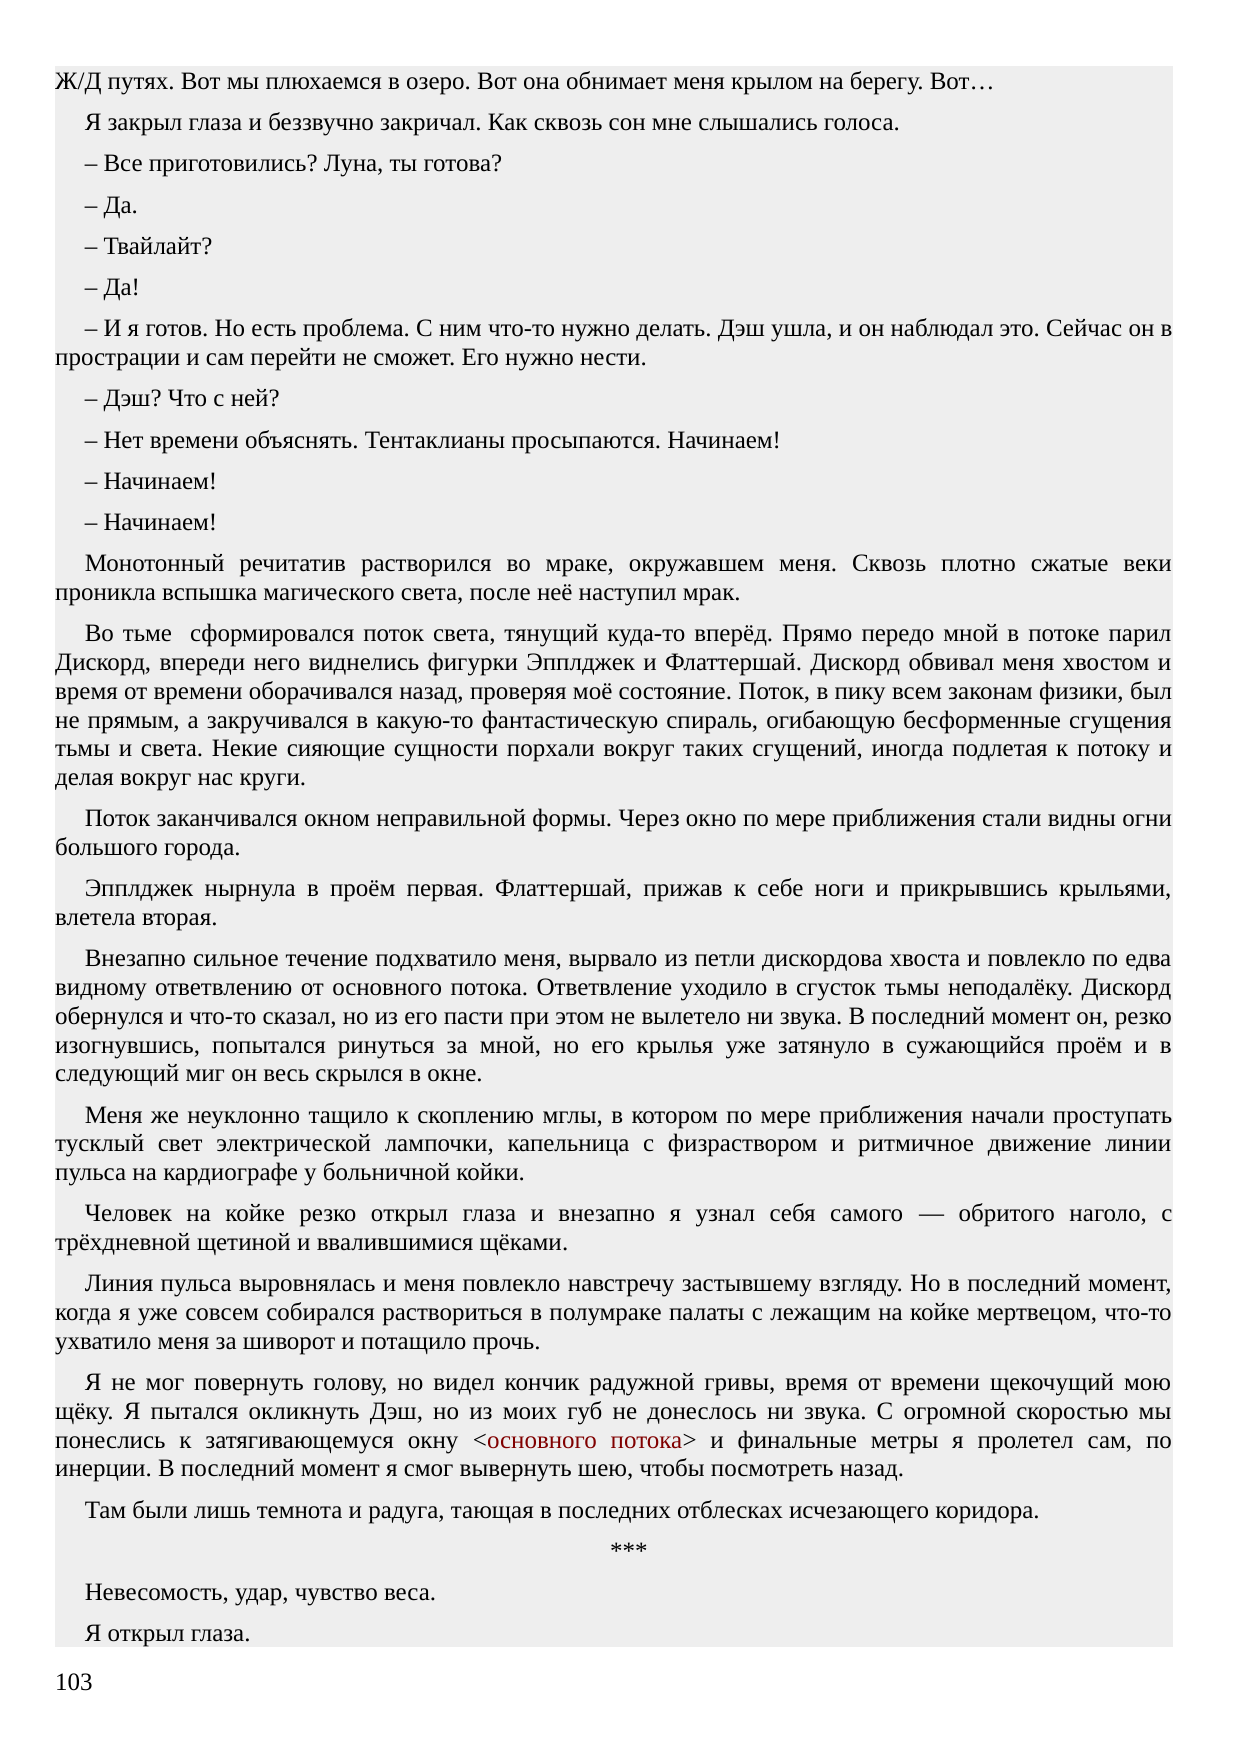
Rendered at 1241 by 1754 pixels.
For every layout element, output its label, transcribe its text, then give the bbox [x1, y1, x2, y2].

text – И я готов. Но есть проблема. С ним что-то нужно делать. Дэш ушла, и он наблюдал это. Сейчас он в прострации и сам перейти не сможет. Его нужно нести. [55, 313, 1173, 371]
text Я закрыл глаза и беззвучно закричал. Как сквозь сон мне слышались голоса. [55, 107, 1173, 136]
text Я открыл глаза. [55, 1618, 1173, 1647]
text Эпплджек нырнула в проём первая. Флаттершай, прижав к себе ноги и прикрывшись крыльями, влетела вторая. [55, 873, 1173, 931]
text Ж/Д путях. Вот мы плюхаемся в озеро. Вот она обнимает меня крылом на берегу. Вот… [55, 66, 1173, 95]
text Во тьме сформировался поток света, тянущий куда-то вперёд. Прямо передо мной в потоке парил Дискорд, впереди него виднелись фигурки Эпплджек и Флаттершай. Дискорд обвивал меня хвостом и время от времени оборачивался назад, проверяя моё состояние. Поток, в пику всем законам физики, был не прямым, а закручивался в какую-то фантастическую спираль, огибающую бесформенные сгущения тьмы и света. Некие сияющие сущности порхали вокруг таких сгущений, иногда подлетая к потоку и делая вокруг нас круги. [55, 618, 1173, 791]
text Внезапно сильное течение подхватило меня, вырвало из петли дискордова хвоста и повлекло по едва видному ответвлению от основного потока. Ответвление уходило в сгусток тьмы неподалёку. Дискорд обернулся и что-то сказал, но из его пасти при этом не вылетело ни звука. В последний момент он, резко изогнувшись, попытался ринуться за мной, но его крылья уже затянуло в сужающийся проём и в следующий миг он весь скрылся в окне. [55, 943, 1173, 1087]
text – Нет времени объяснять. Тентаклианы просыпаются. Начинаем! [55, 425, 1173, 453]
text – Да! [55, 272, 1173, 301]
text Человек на койке резко открыл глаза и внезапно я узнал себя самого — обритого наголо, с трёхдневной щетиной и ввалившимися щёками. [55, 1198, 1173, 1256]
text – Начинаем! [55, 466, 1173, 495]
text – Все приготовились? Луна, ты готова? [55, 148, 1173, 177]
text – Да. [55, 190, 1173, 218]
text Линия пульса выровнялась и меня повлекло навстречу застывшему взгляду. Но в последний момент, когда я уже совсем собирался раствориться в полумраке палаты с лежащим на койке мертвецом, что-то ухватило меня за шиворот и потащило прочь. [55, 1268, 1173, 1355]
text – Начинаем! [55, 507, 1173, 536]
text – Твайлайт? [55, 231, 1173, 260]
text Меня же неуклонно тащило к скоплению мглы, в котором по мере приближения начали проступать тусклый свет электрической лампочки, капельница с физраствором и ритмичное движение линии пульса на кардиографе у больничной койки. [55, 1100, 1173, 1186]
text Поток заканчивался окном неправильной формы. Через окно по мере приближения стали видны огни большого города. [55, 803, 1173, 861]
text – Дэш? Что с ней? [55, 383, 1173, 412]
text Невесомость, удар, чувство веса. [55, 1577, 1173, 1606]
text Там были лишь темнота и радуга, тающая в последних отблесках исчезающего коридора. [55, 1495, 1173, 1523]
text Монотонный речитатив растворился во мраке, окружавшем меня. Сквозь плотно сжатые веки проникла вспышка магического света, после неё наступил мрак. [55, 548, 1173, 606]
text *** [55, 1536, 1173, 1565]
text Я не мог повернуть голову, но видел кончик радужной гривы, время от времени щекочущий мою щёку. Я пытался окликнуть Дэш, но из моих губ не донеслось ни звука. С огромной скоростью мы понеслись к затягивающемуся окну <основного потока> и финальные метры я пролетел сам, по инерции. В последний момент я смог вывернуть шею, чтобы посмотреть назад. [55, 1367, 1173, 1482]
